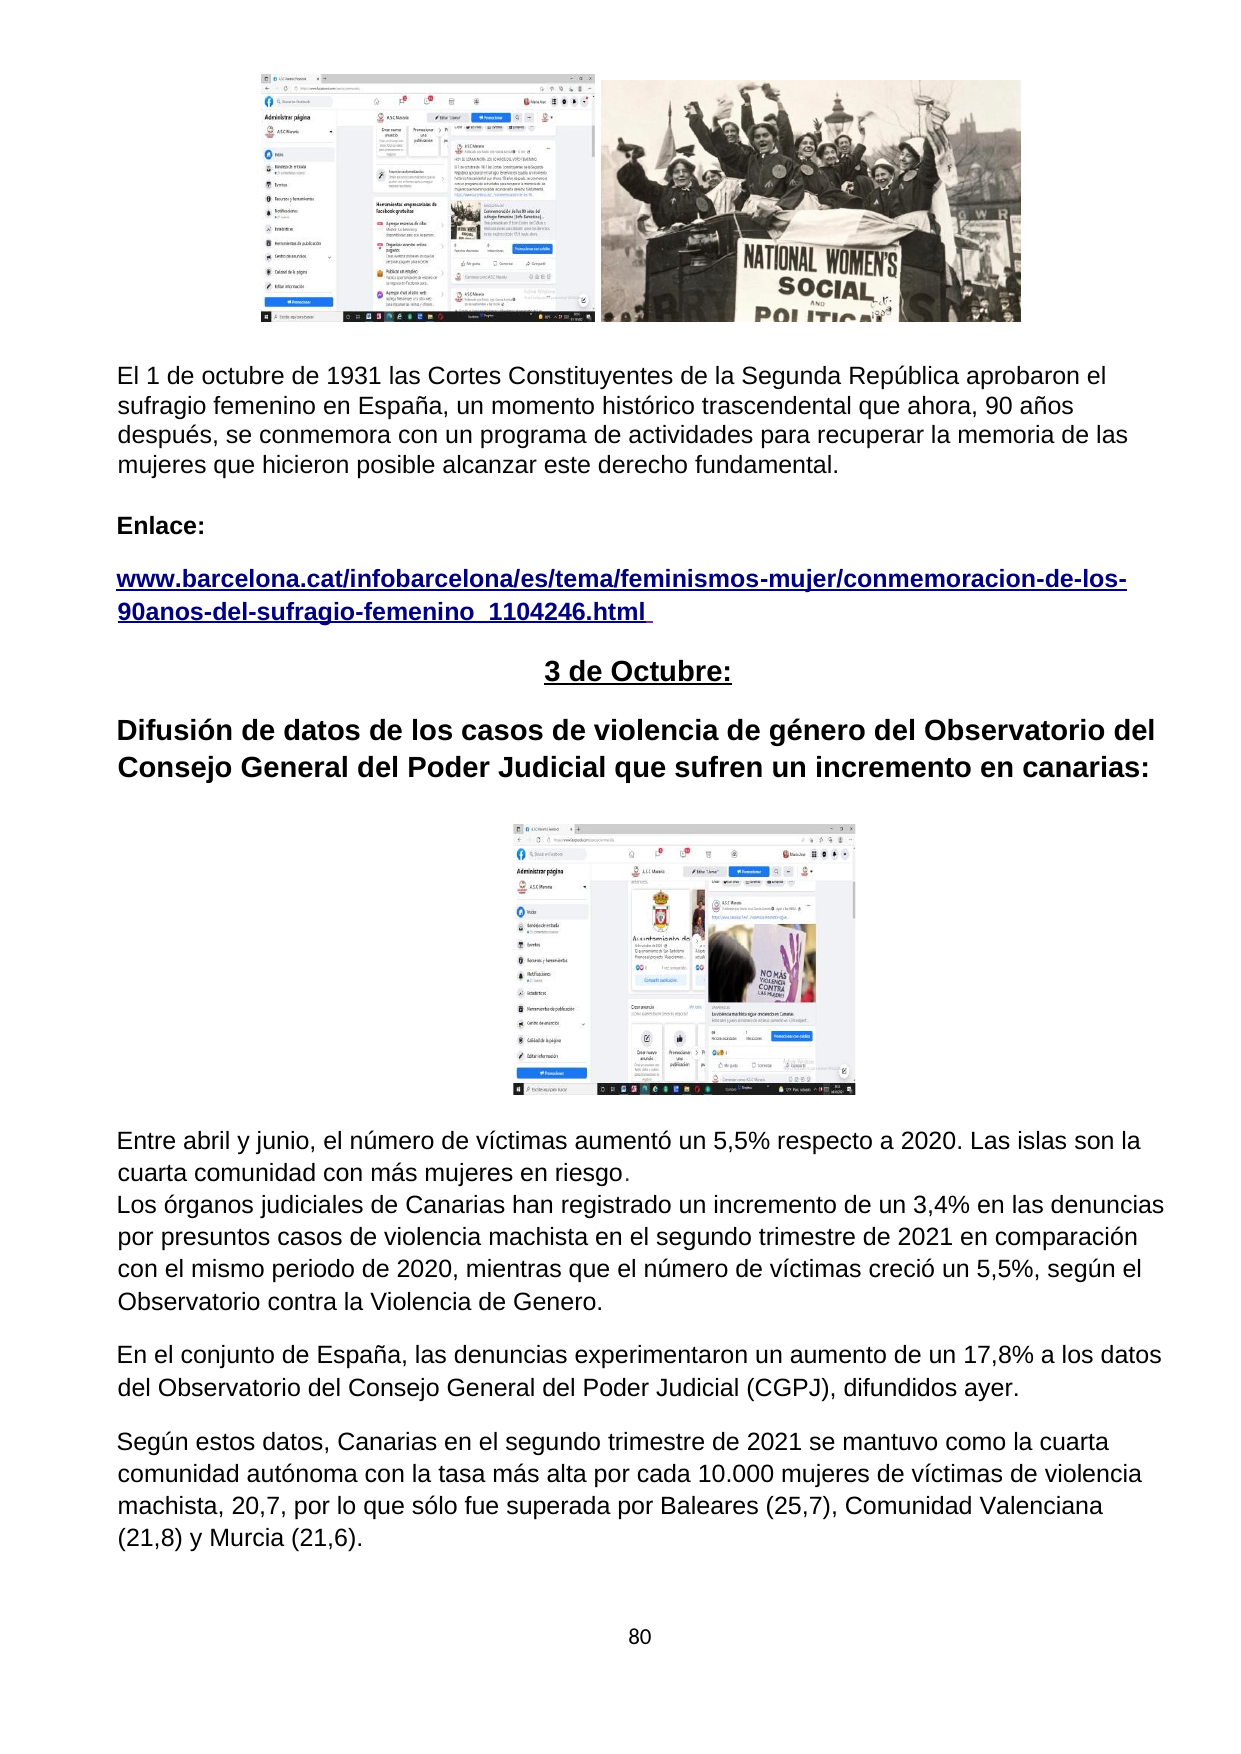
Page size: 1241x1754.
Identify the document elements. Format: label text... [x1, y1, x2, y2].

text El 1 de octubre de 1931 las Cortes Constituyentes de la Segunda República aprobaron el sufragio femenino en España, un momento histórico trascendental que ahora, 90 años después, se conmemora con un programa de actividades para recuperar la memoria de las mujeres que hicieron posible alcanzar este derecho fundamental. [117, 361, 1166, 479]
text Entre abril y junio, el número de víctimas aumentó un 5,5% respecto a 2020. Las islas son la cuarta comunidad con más mujeres en riesgo. [116, 1126, 1166, 1187]
text 3 de Octubre: [88, 654, 1196, 687]
text Según estos datos, Canarias en el segundo trimestre de 2021 se mantuvo como la cuarta comunidad autónoma con la tasa más alta por cada 10.000 mujeres de víctimas de violencia machista, 20,7, por lo que sólo fue superada por Baleares (25,7), Comunidad Valenciana (21,8) y Murcia (21,6). [116, 1426, 1166, 1552]
text Enlace: [116, 511, 1180, 539]
text Los órganos judiciales de Canarias han registrado un incremento de un 3,4% en las denuncias por presuntos casos de violencia machista en el segundo trimestre de 2021 en comparación con el mismo periodo de 2020, mientras que el número de víctimas creció un 5,5%, según el Observatorio contra la Violencia de Genero. [116, 1190, 1166, 1315]
text Difusión de datos de los casos de violencia de género del Observatorio del Consejo General del Poder Judicial que sufren un incremento en canarias: [116, 713, 1166, 784]
text www.barcelona.cat/infobarcelona/es/tema/feminismos-mujer/conmemoracion-de-los-90anos-del-sufragio-femenino_1104246.html [116, 564, 1195, 625]
text En el conjunto de España, las denuncias experimentaron un aumento de un 17,8% a los datos del Observatorio del Consejo General del Poder Judicial (CGPJ), difundidos ayer. [116, 1340, 1166, 1401]
